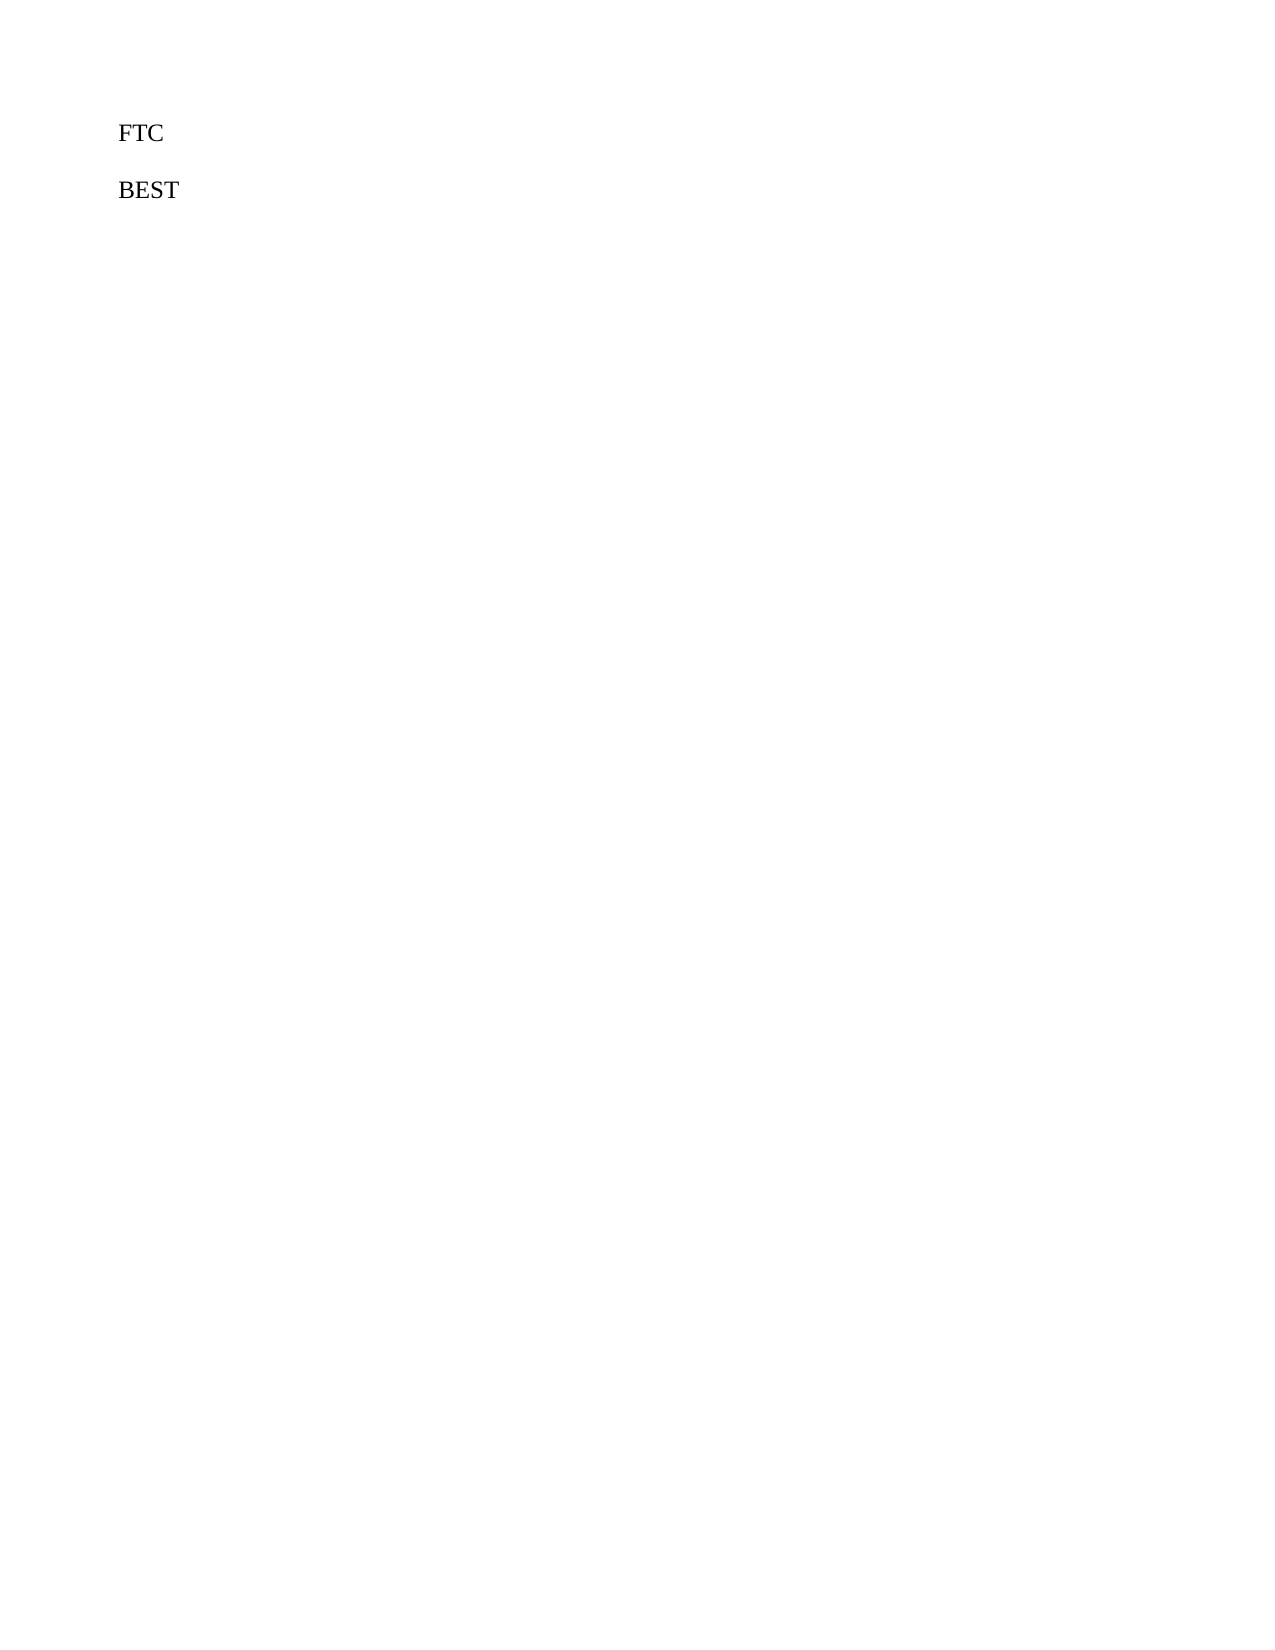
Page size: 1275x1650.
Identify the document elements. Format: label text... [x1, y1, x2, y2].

text BEST [118, 176, 1157, 204]
text FTC [118, 118, 1157, 147]
